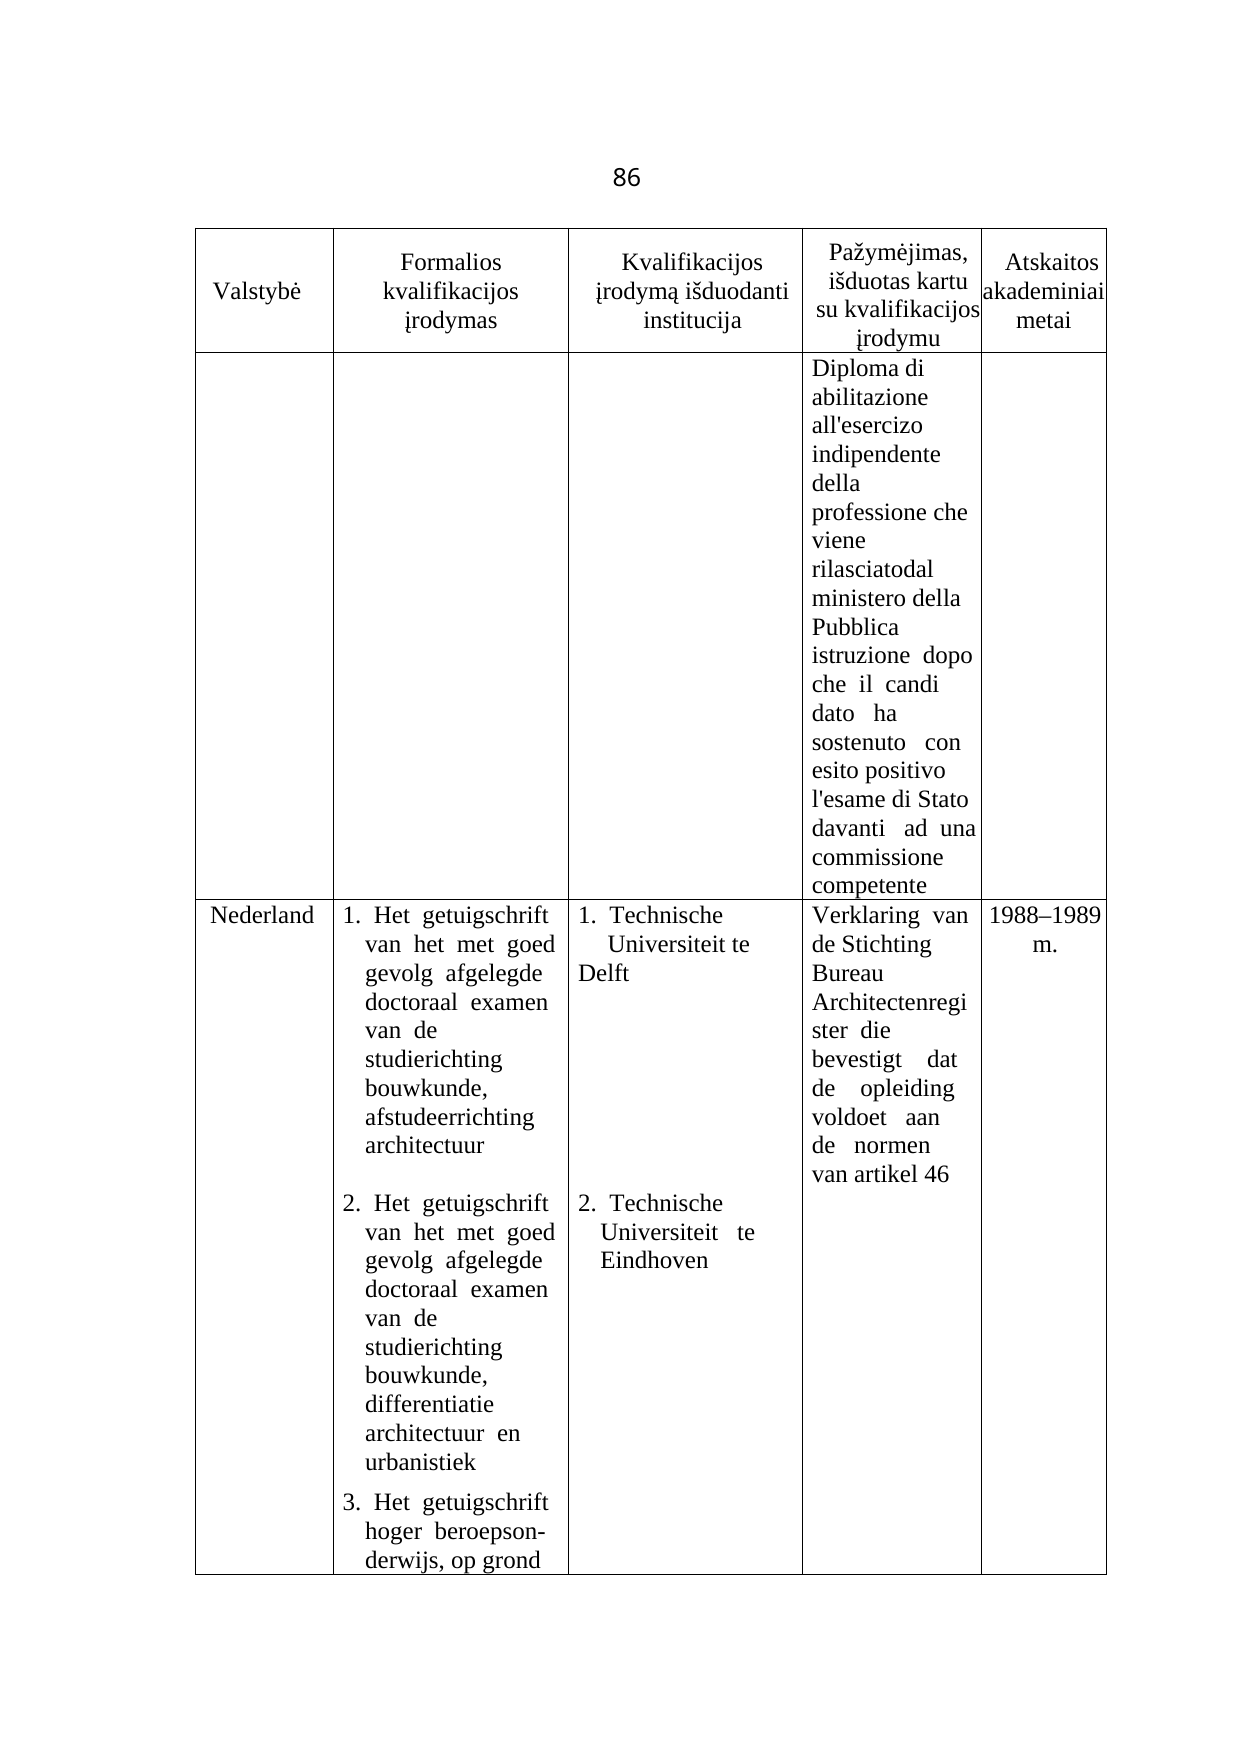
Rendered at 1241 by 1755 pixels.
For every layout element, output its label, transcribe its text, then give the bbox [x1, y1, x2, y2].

table_header Kvalifikacijos įrodymą išduodanti institucija [569, 229, 802, 352]
table_cell [196, 353, 333, 899]
table_cell 1988–1989 m. [982, 900, 1106, 1188]
table_cell 2. Technische Universiteit te Eindhoven [569, 1188, 802, 1487]
table_cell [982, 1488, 1106, 1574]
table_cell 2. Het getuigschrift van het met goed gevolg afgelegde doctoraal examen van de studierichting bouwkunde, differentiatie architectuur en urbanistiek [334, 1188, 568, 1487]
table_header Atskaitos akademiniai metai [982, 229, 1106, 352]
table_cell [569, 1488, 802, 1574]
table_cell [569, 353, 802, 899]
table_cell Nederland [196, 900, 333, 1188]
table_cell [803, 1188, 981, 1487]
table_header Formalios kvalifikacijos įrodymas [334, 229, 568, 352]
table_header Pažymėjimas, išduotas kartu su kvalifikacijos įrodymu [803, 229, 981, 352]
table_cell [196, 1488, 333, 1574]
table_cell [982, 353, 1106, 899]
table_cell [803, 1488, 981, 1574]
table_cell Verklaring van de Stichting Bureau Architectenregister die bevestigt dat de opleiding voldoet aan de normen van artikel 46 [803, 900, 981, 1188]
table_cell [196, 1188, 333, 1487]
table_cell Diploma di abilitazione all'esercizo indipendente della professione che viene rilasciatodal ministero della Pubblica istruzione dopo che il candi dato ha sostenuto con esito positivo l'esame di Stato davanti ad una commissione competente [803, 353, 981, 899]
table_cell 1. Het getuigschrift van het met goed gevolg afgelegde doctoraal examen van de studierichting bouwkunde, afstudeerrichting architectuur [334, 900, 568, 1188]
table_cell 1. Technische Universiteit te Delft [569, 900, 802, 1188]
table_cell 3. Het getuigschrift hoger beroepson- derwijs, op grond [334, 1488, 568, 1574]
table_cell [334, 353, 568, 899]
table_cell [982, 1188, 1106, 1487]
table_header Valstybė [196, 229, 333, 352]
